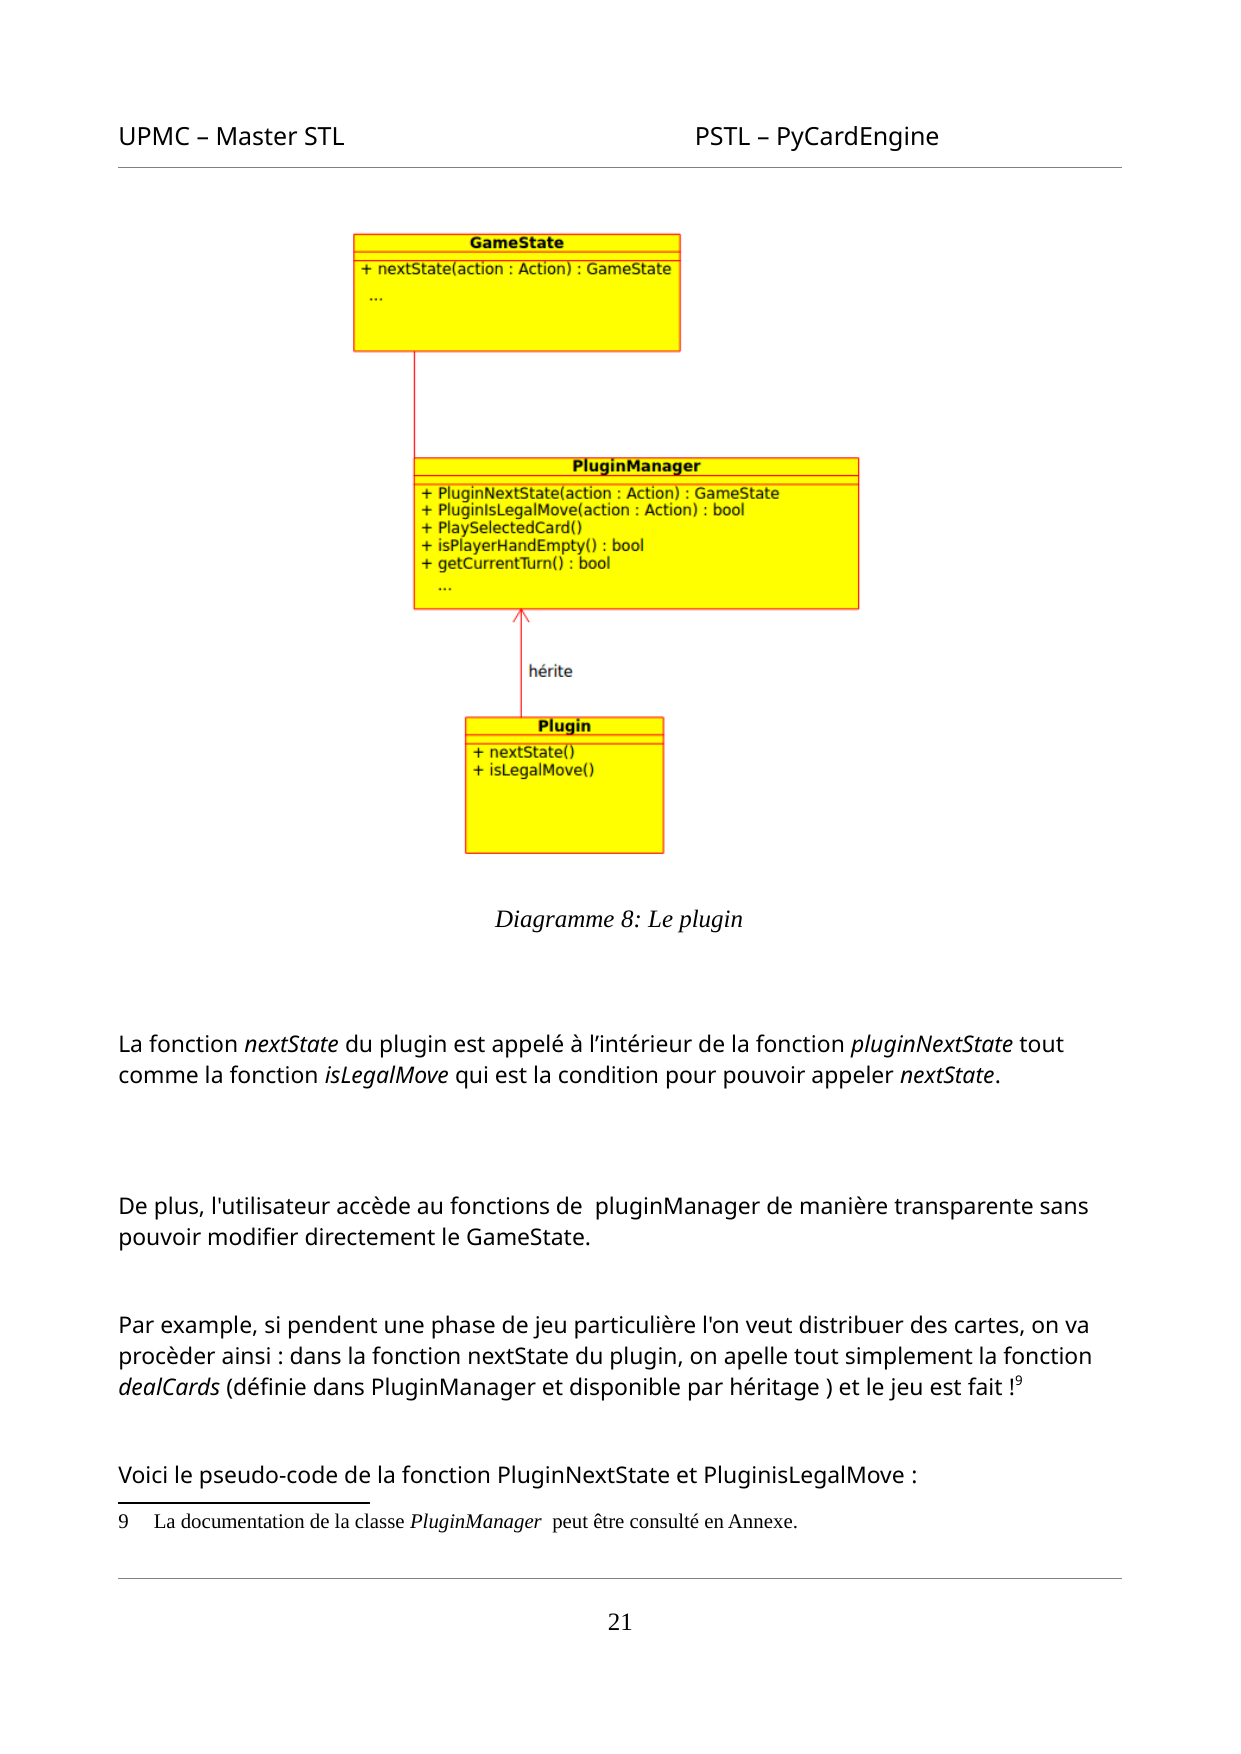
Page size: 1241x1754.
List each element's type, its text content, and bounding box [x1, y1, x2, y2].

text La documentation de la classe PluginManager peut être consulté en Annexe. [118, 1509, 1122, 1533]
text Voici le pseudo-code de la fonction PluginNextState et PluginisLegalMove : [118, 1459, 1122, 1490]
text De plus, l'utilisateur accède au fonctions de pluginManager de manière transparente sans pouvoir modifier directement le GameState. [118, 1190, 1122, 1253]
text Par example, si pendent une phase de jeu particulière l'on veut distribuer des cartes, on va procèder ainsi : dans la fonction nextState du plugin, on apelle tout simplement la fonction dealCards (définie dans PluginManager et disponible par héritage ) et le jeu est fait ! [118, 1309, 1122, 1403]
picture [326, 196, 914, 905]
text Diagramme 8: Le plugin [327, 905, 914, 933]
text La fonction nextState du plugin est appelé à l’intérieur de la fonction pluginNextState tout comme la fonction isLegalMove qui est la condition pour pouvoir appeler nextState. [118, 1028, 1122, 1090]
